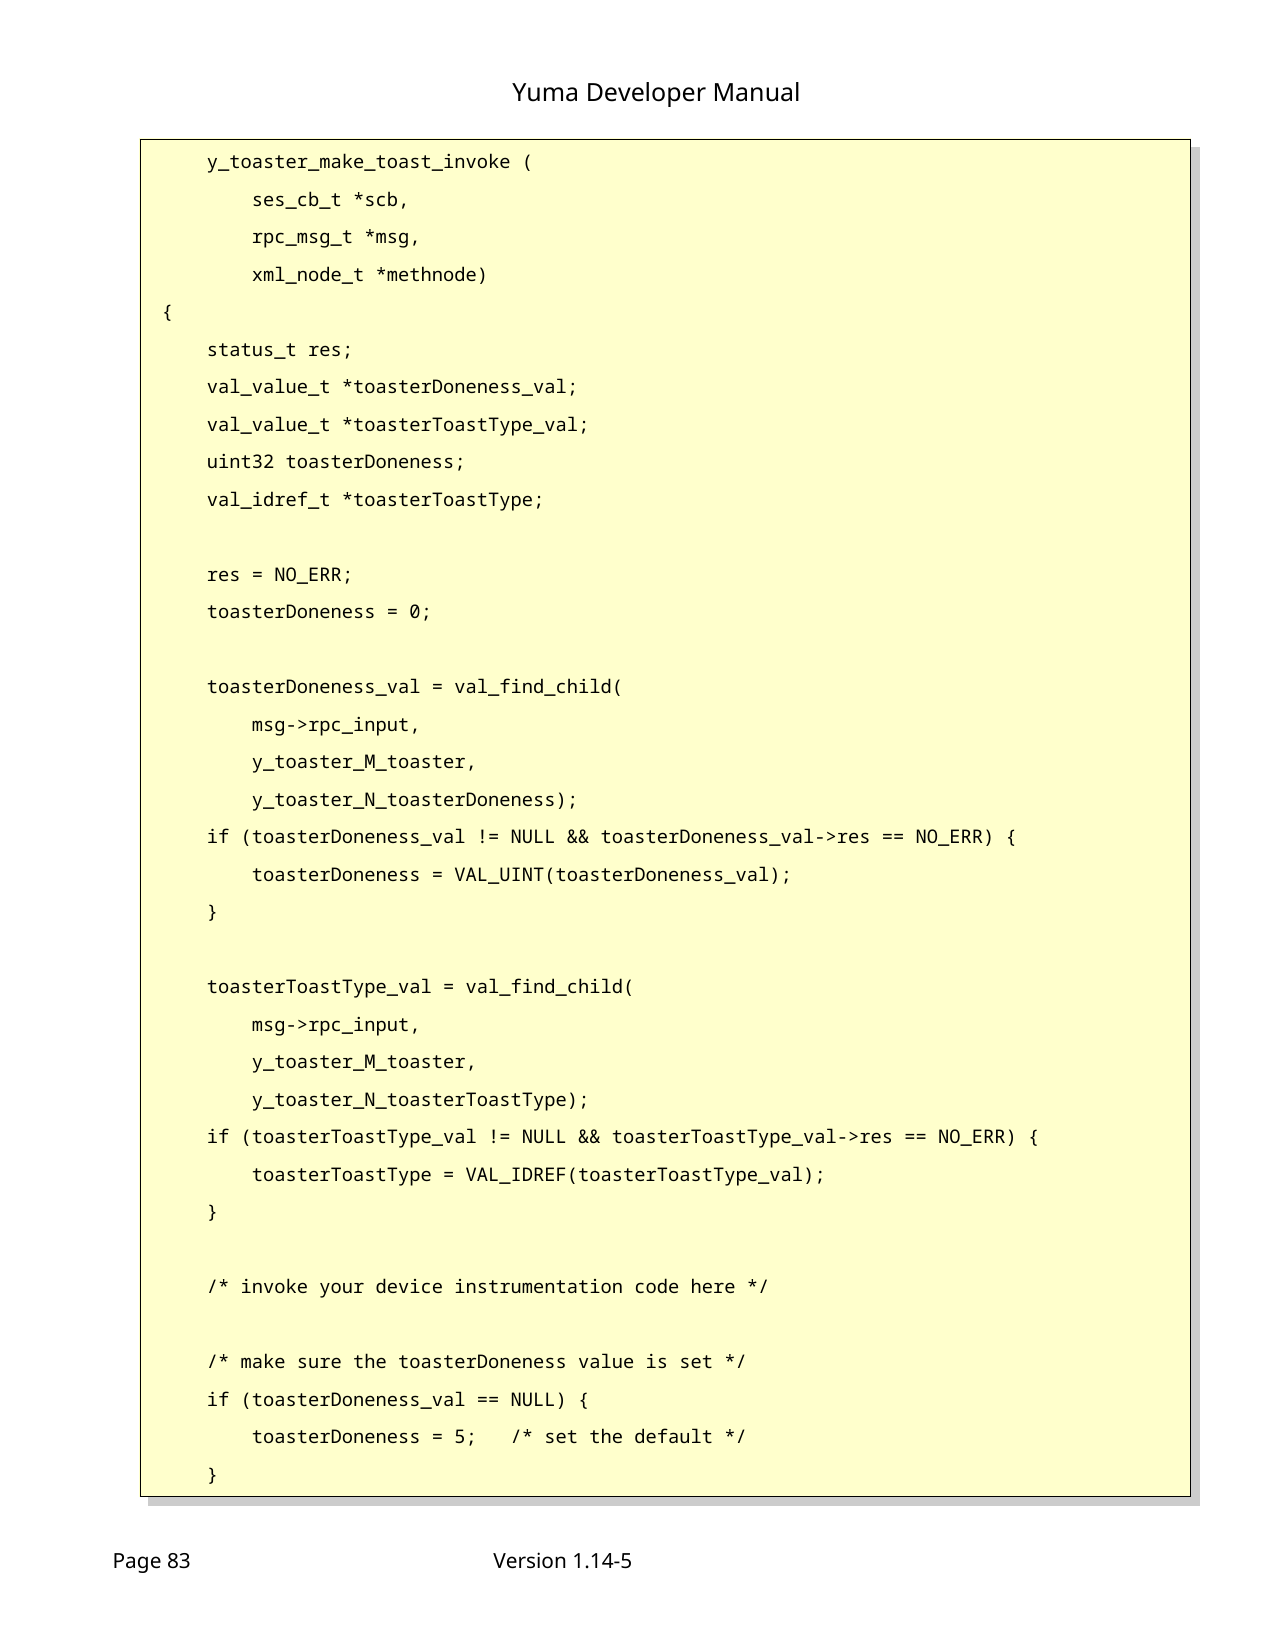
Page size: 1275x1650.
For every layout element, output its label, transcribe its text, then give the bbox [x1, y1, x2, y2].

text if (toasterDoneness_val == NULL) { [141, 1376, 1190, 1412]
text xml_node_t *methnode) [141, 251, 1190, 287]
text toasterDoneness = 0; [141, 588, 1190, 624]
text if (toasterToastType_val != NULL && toasterToastType_val->res == NO_ERR) { [141, 1113, 1190, 1149]
text y_toaster_M_toaster, [141, 738, 1190, 774]
text y_toaster_N_toasterToastType); [141, 1076, 1190, 1112]
text toasterDoneness_val = val_find_child( [141, 663, 1190, 699]
text ses_cb_t *scb, [141, 176, 1190, 212]
text toasterToastType_val = val_find_child( [141, 963, 1190, 999]
text val_idref_t *toasterToastType; [141, 476, 1190, 512]
text toasterDoneness = VAL_UINT(toasterDoneness_val); [141, 851, 1190, 887]
text uint32 toasterDoneness; [141, 438, 1190, 474]
text y_toaster_make_toast_invoke ( [141, 140, 1190, 174]
text status_t res; [141, 326, 1190, 362]
text toasterDoneness = 5; /* set the default */ [141, 1413, 1190, 1449]
text y_toaster_N_toasterDoneness); [141, 776, 1190, 812]
text } [141, 1451, 1190, 1496]
text res = NO_ERR; [141, 551, 1190, 587]
text val_value_t *toasterDoneness_val; [141, 363, 1190, 399]
text msg->rpc_input, [141, 701, 1190, 737]
text val_value_t *toasterToastType_val; [141, 401, 1190, 437]
text /* make sure the toasterDoneness value is set */ [141, 1338, 1190, 1374]
text /* invoke your device instrumentation code here */ [141, 1263, 1190, 1299]
text msg->rpc_input, [141, 1001, 1190, 1037]
text { [141, 288, 1190, 324]
text if (toasterDoneness_val != NULL && toasterDoneness_val->res == NO_ERR) { [141, 813, 1190, 849]
text rpc_msg_t *msg, [141, 213, 1190, 249]
text y_toaster_M_toaster, [141, 1038, 1190, 1074]
text toasterToastType = VAL_IDREF(toasterToastType_val); [141, 1151, 1190, 1187]
text } [141, 1188, 1190, 1224]
text } [141, 888, 1190, 924]
